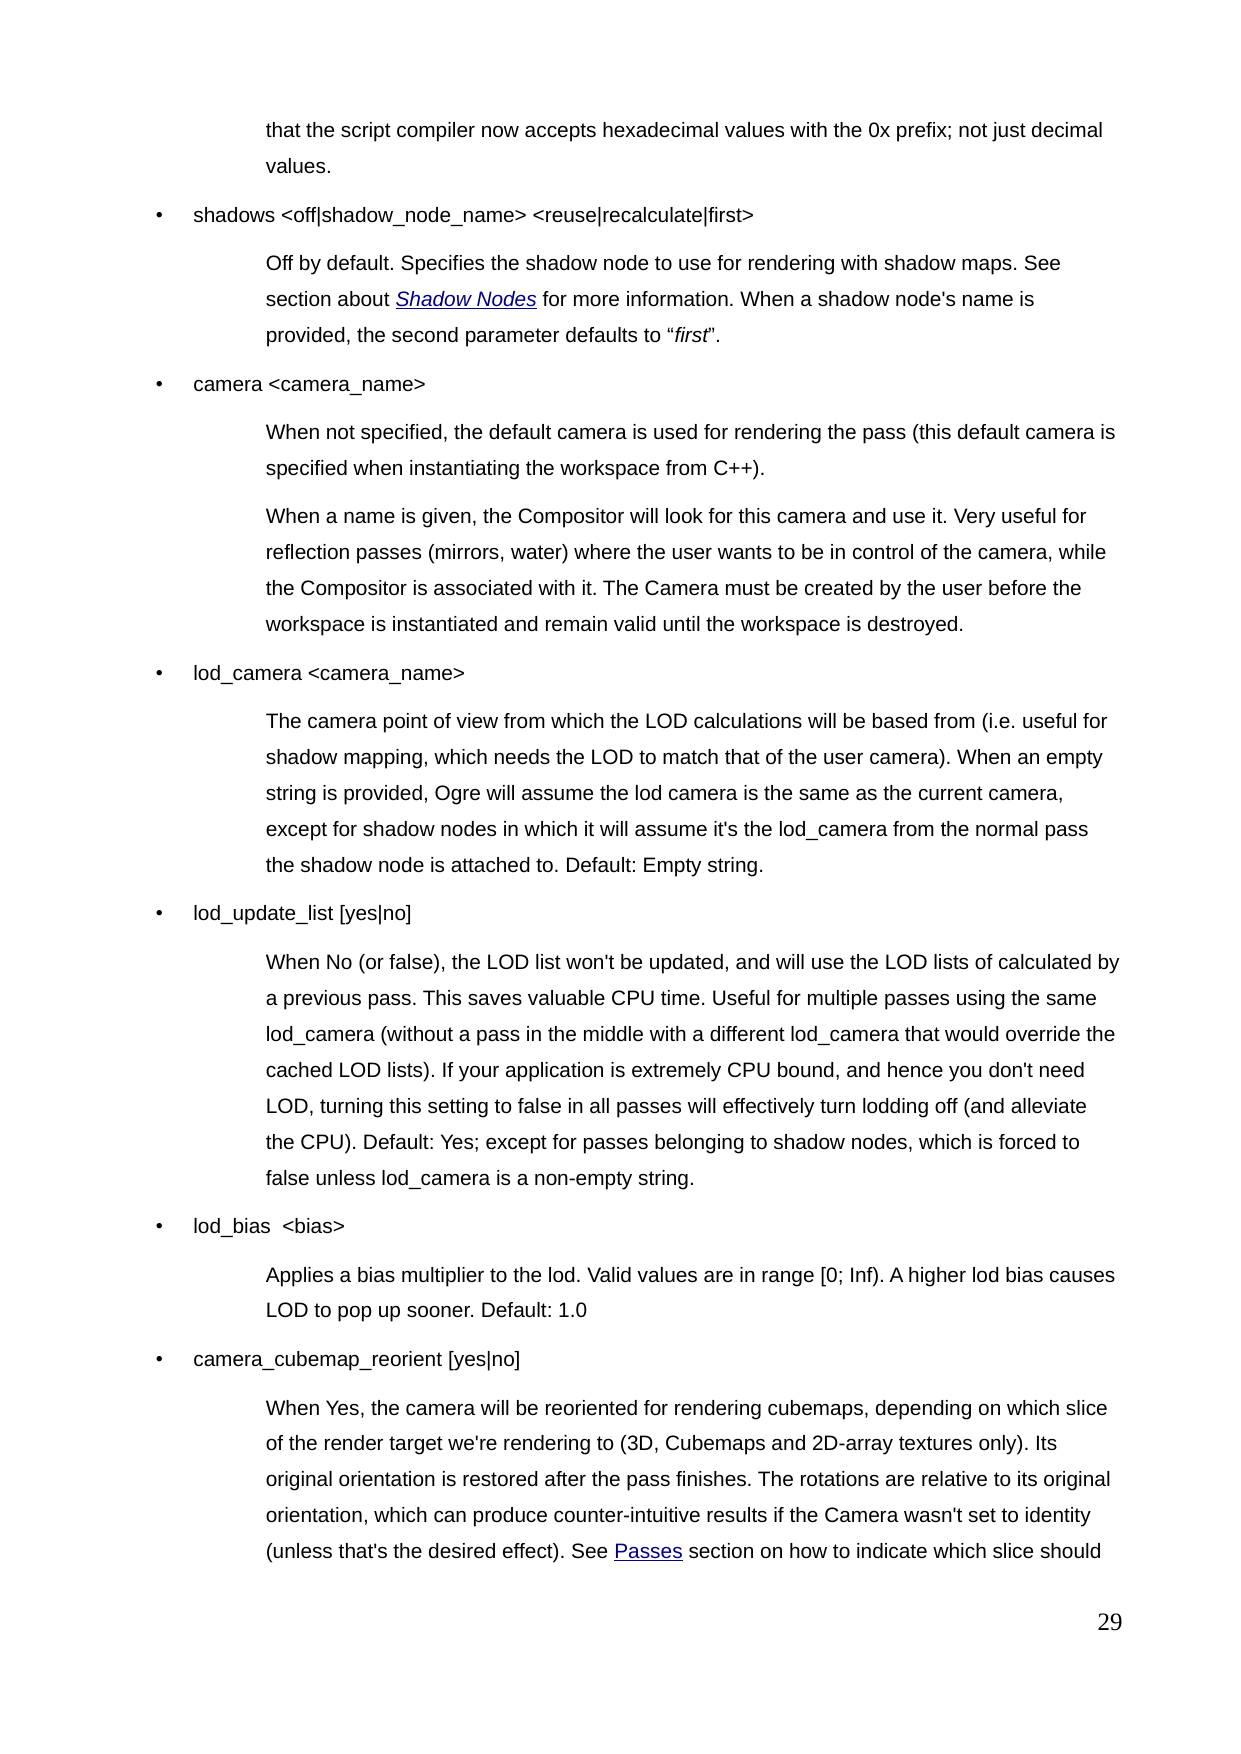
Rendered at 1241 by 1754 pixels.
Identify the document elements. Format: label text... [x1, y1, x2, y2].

list lod_update_list [yes|no] [156, 901, 1122, 925]
list camera_cubemap_reorient [yes|no] [156, 1347, 1122, 1371]
text Applies a bias multiplier to the lod. Valid values are in range [0; Inf). A higher lod bias causes LOD to pop up sooner. Default: 1.0 [266, 1262, 1122, 1322]
text When a name is given, the Compositor will look for this camera and use it. Very useful for reflection passes (mirrors, water) where the user wants to be in control of the camera, while the Compositor is associated with it. The Camera must be created by the user before the workspace is instantiated and remain valid until the workspace is destroyed. [266, 504, 1122, 636]
list shadows <off|shadow_node_name> <reuse|recalculate|first> [156, 202, 1122, 227]
text When No (or false), the LOD list won't be updated, and will use the LOD lists of calculated by a previous pass. This saves valuable CPU time. Useful for multiple passes using the same lod_camera (without a pass in the middle with a different lod_camera that would override the cached LOD lists). If your application is extremely CPU bound, and hence you don't need LOD, turning this setting to false in all passes will effectively turn lodding off (and alleviate the CPU). Default: Yes; except for passes belonging to shadow nodes, which is forced to false unless lod_camera is a non-empty string. [266, 950, 1122, 1189]
list camera <camera_name> [156, 371, 1122, 395]
list lod_camera <camera_name> [156, 661, 1122, 684]
text The camera point of view from which the LOD calculations will be based from (i.e. useful for shadow mapping, which needs the LOD to match that of the user camera). When an empty string is provided, Ogre will assume the lod camera is the same as the current camera, except for shadow nodes in which it will assume it's the lod_camera from the normal pass the shadow node is attached to. Default: Empty string. [266, 709, 1122, 877]
text When Yes, the camera will be reoriented for rendering cubemaps, depending on which slice of the render target we're rendering to (3D, Cubemaps and 2D-array textures only). Its original orientation is restored after the pass finishes. The rotations are relative to its original orientation, which can produce counter-intuitive results if the Camera wasn't set to identity (unless that's the desired effect). See Passes section on how to indicate which slice should [266, 1395, 1122, 1563]
text Off by default. Specifies the shadow node to use for rendering with shadow maps. See section about Shadow Nodes for more information. When a shadow node's name is provided, the second parameter defaults to “first”. [266, 251, 1122, 347]
text that the script compiler now accepts hexadecimal values with the 0x prefix; not just decimal values. [266, 118, 1122, 178]
text When not specified, the default camera is used for rendering the pass (this default camera is specified when instantiating the workspace from C++). [266, 420, 1122, 480]
list lod_bias <bias> [156, 1214, 1122, 1238]
